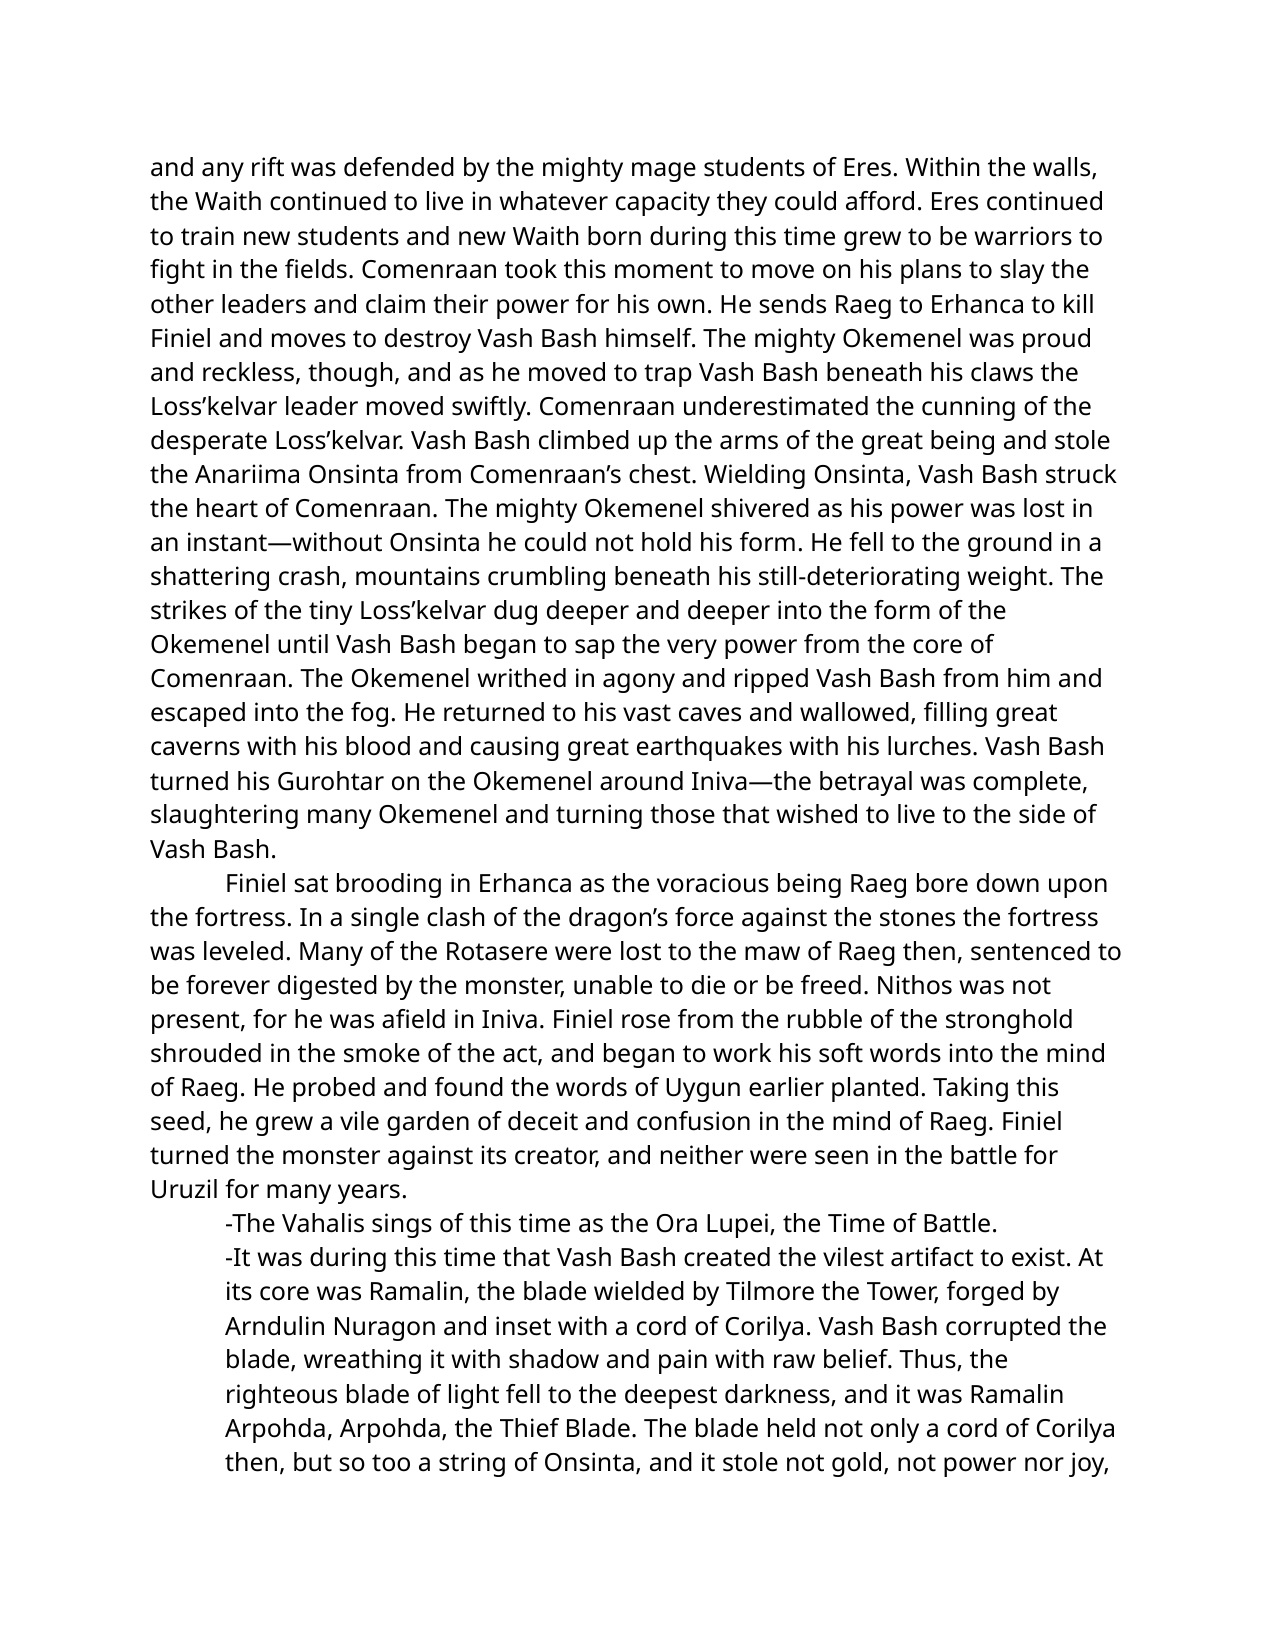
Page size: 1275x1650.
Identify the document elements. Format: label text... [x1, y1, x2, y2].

text Finiel sat brooding in Erhanca as the voracious being Raeg bore down upon the fortress. In a single clash of the dragon’s force against the stones the fortress was leveled. Many of the Rotasere were lost to the maw of Raeg then, sentenced to be forever digested by the monster, unable to die or be freed. Nithos was not present, for he was afield in Iniva. Finiel rose from the rubble of the stronghold shrouded in the smoke of the act, and began to work his soft words into the mind of Raeg. He probed and found the words of Uygun earlier planted. Taking this seed, he grew a vile garden of deceit and confusion in the mind of Raeg. Finiel turned the monster against its creator, and neither were seen in the battle for Uruzil for many years. [150, 865, 1125, 1206]
text and any rift was defended by the mighty mage students of Eres. Within the walls, the Waith continued to live in whatever capacity they could afford. Eres continued to train new students and new Waith born during this time grew to be warriors to fight in the fields. Comenraan took this moment to move on his plans to slay the other leaders and claim their power for his own. He sends Raeg to Erhanca to kill Finiel and moves to destroy Vash Bash himself. The mighty Okemenel was proud and reckless, though, and as he moved to trap Vash Bash beneath his claws the Loss’kelvar leader moved swiftly. Comenraan underestimated the cunning of the desperate Loss’kelvar. Vash Bash climbed up the arms of the great being and stole the Anariima Onsinta from Comenraan’s chest. Wielding Onsinta, Vash Bash struck the heart of Comenraan. The mighty Okemenel shivered as his power was lost in an instant—without Onsinta he could not hold his form. He fell to the ground in a shattering crash, mountains crumbling beneath his still-deteriorating weight. The strikes of the tiny Loss’kelvar dug deeper and deeper into the form of the Okemenel until Vash Bash began to sap the very power from the core of Comenraan. The Okemenel writhed in agony and ripped Vash Bash from him and escaped into the fog. He returned to his vast caves and wallowed, filling great caverns with his blood and causing great earthquakes with his lurches. Vash Bash turned his Gurohtar on the Okemenel around Iniva—the betrayal was complete, slaughtering many Okemenel and turning those that wished to live to the side of Vash Bash. [150, 150, 1125, 865]
text -It was during this time that Vash Bash created the vilest artifact to exist. At its core was Ramalin, the blade wielded by Tilmore the Tower, forged by Arndulin Nuragon and inset with a cord of Corilya. Vash Bash corrupted the blade, wreathing it with shadow and pain with raw belief. Thus, the righteous blade of light fell to the deepest darkness, and it was Ramalin Arpohda, Arpohda, the Thief Blade. The blade held not only a cord of Corilya then, but so too a string of Onsinta, and it stole not gold, not power nor joy, [225, 1240, 1125, 1478]
text -The Vahalis sings of this time as the Ora Lupei, the Time of Battle. [150, 1206, 1125, 1240]
